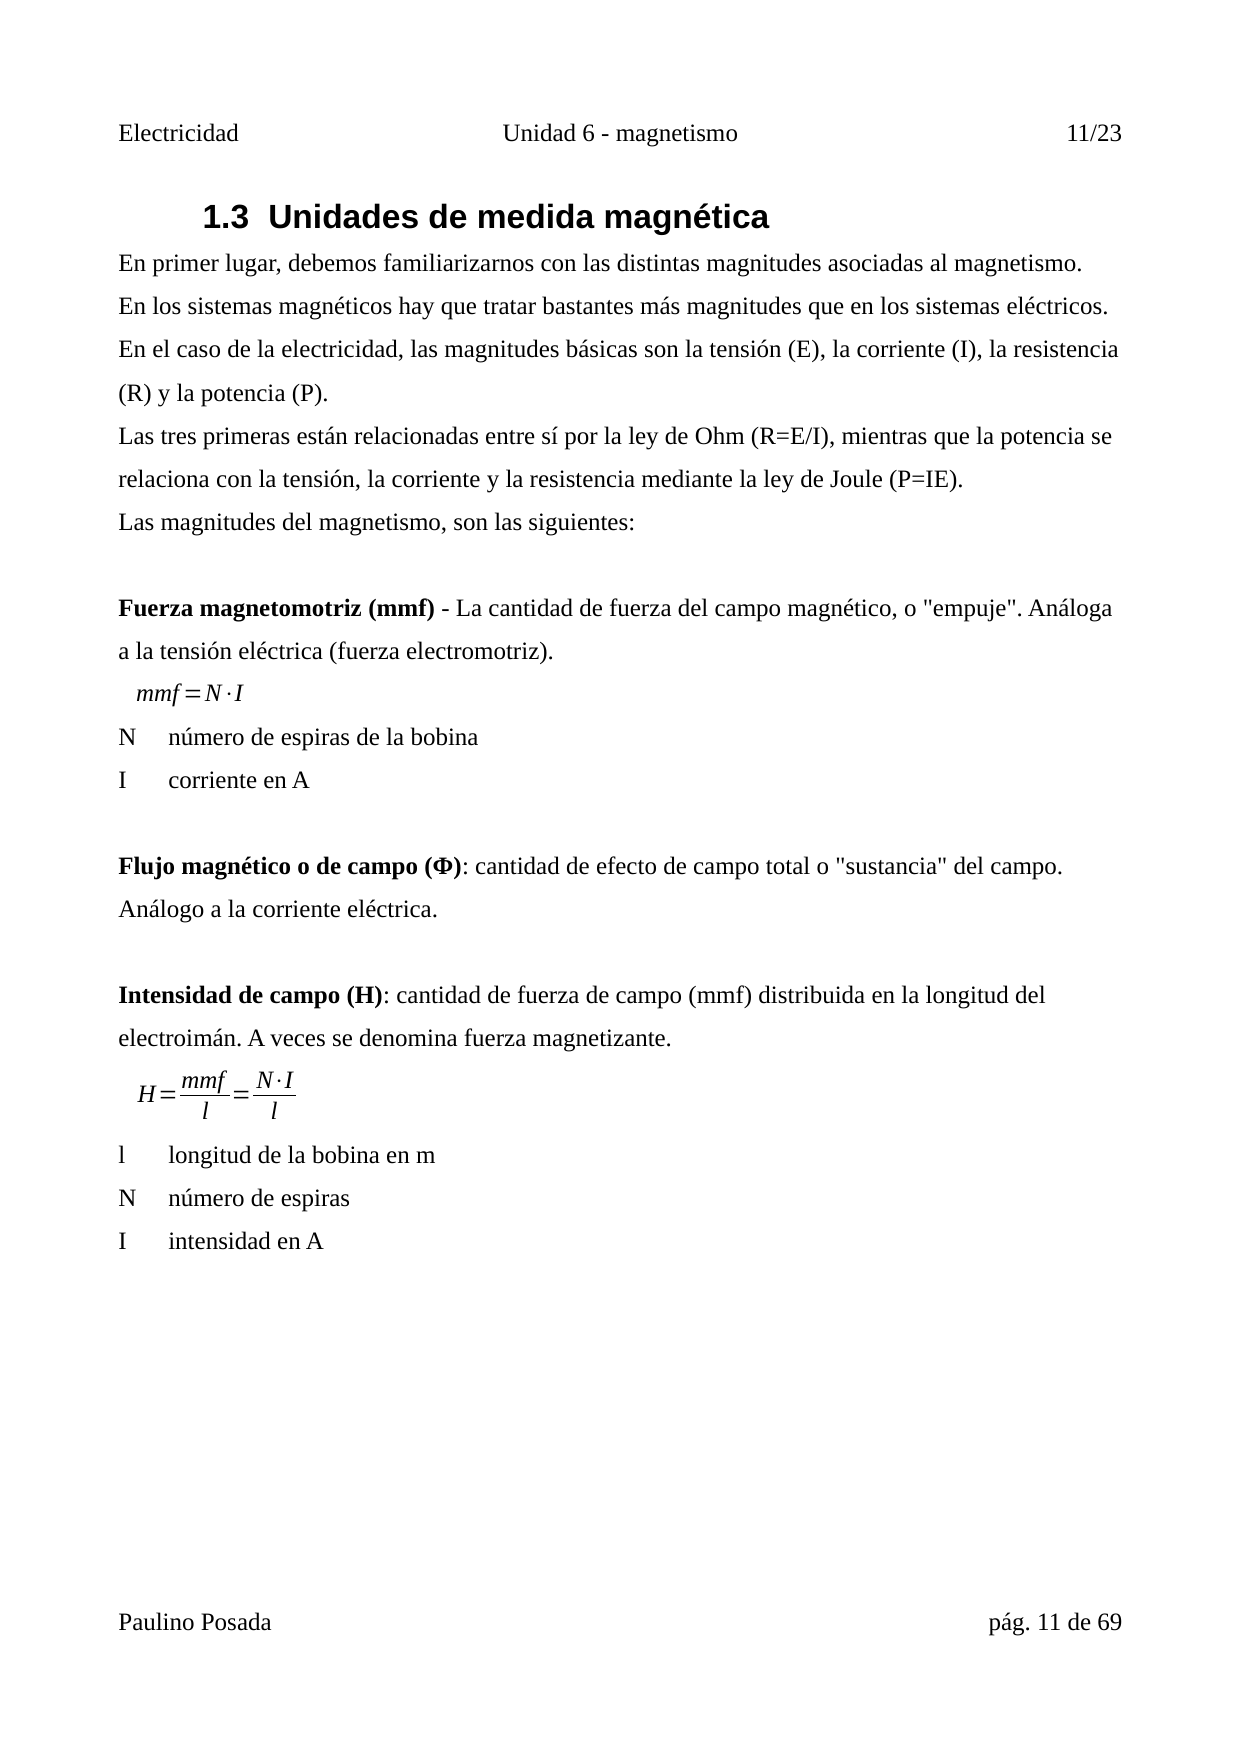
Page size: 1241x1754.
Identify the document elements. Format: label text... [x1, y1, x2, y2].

text l longitud de la bobina en m [118, 1140, 1122, 1169]
subtitle Unidades de medida magnética [193, 197, 1122, 236]
text En primer lugar, debemos familiarizarnos con las distintas magnitudes asociadas al magnetismo. En los sistemas magnéticos hay que tratar bastantes más magnitudes que en los sistemas eléctricos. [118, 248, 1122, 320]
text Flujo magnético o de campo (Φ): cantidad de efecto de campo total o "sustancia" del campo. Análogo a la corriente eléctrica. [118, 851, 1122, 923]
text N número de espiras de la bobina [118, 722, 1122, 750]
text Fuerza magnetomotriz (mmf) - La cantidad de fuerza del campo magnético, o "empuje". Análoga a la tensión eléctrica (fuerza electromotriz). [118, 593, 1122, 665]
text N número de espiras [118, 1183, 1122, 1212]
text I intensidad en A [118, 1226, 1122, 1255]
text Intensidad de campo (H): cantidad de fuerza de campo (mmf) distribuida en la longitud del electroimán. A veces se denomina fuerza magnetizante. [118, 980, 1122, 1052]
text En el caso de la electricidad, las magnitudes básicas son la tensión (E), la corriente (I), la resistencia (R) y la potencia (P). [118, 334, 1122, 406]
text Las tres primeras están relacionadas entre sí por la ley de Ohm (R=E/I), mientras que la potencia se relaciona con la tensión, la corriente y la resistencia mediante la ley de Joule (P=IE). [118, 421, 1122, 493]
text Las magnitudes del magnetismo, son las siguientes: [118, 507, 1122, 536]
text I corriente en A [118, 765, 1122, 793]
